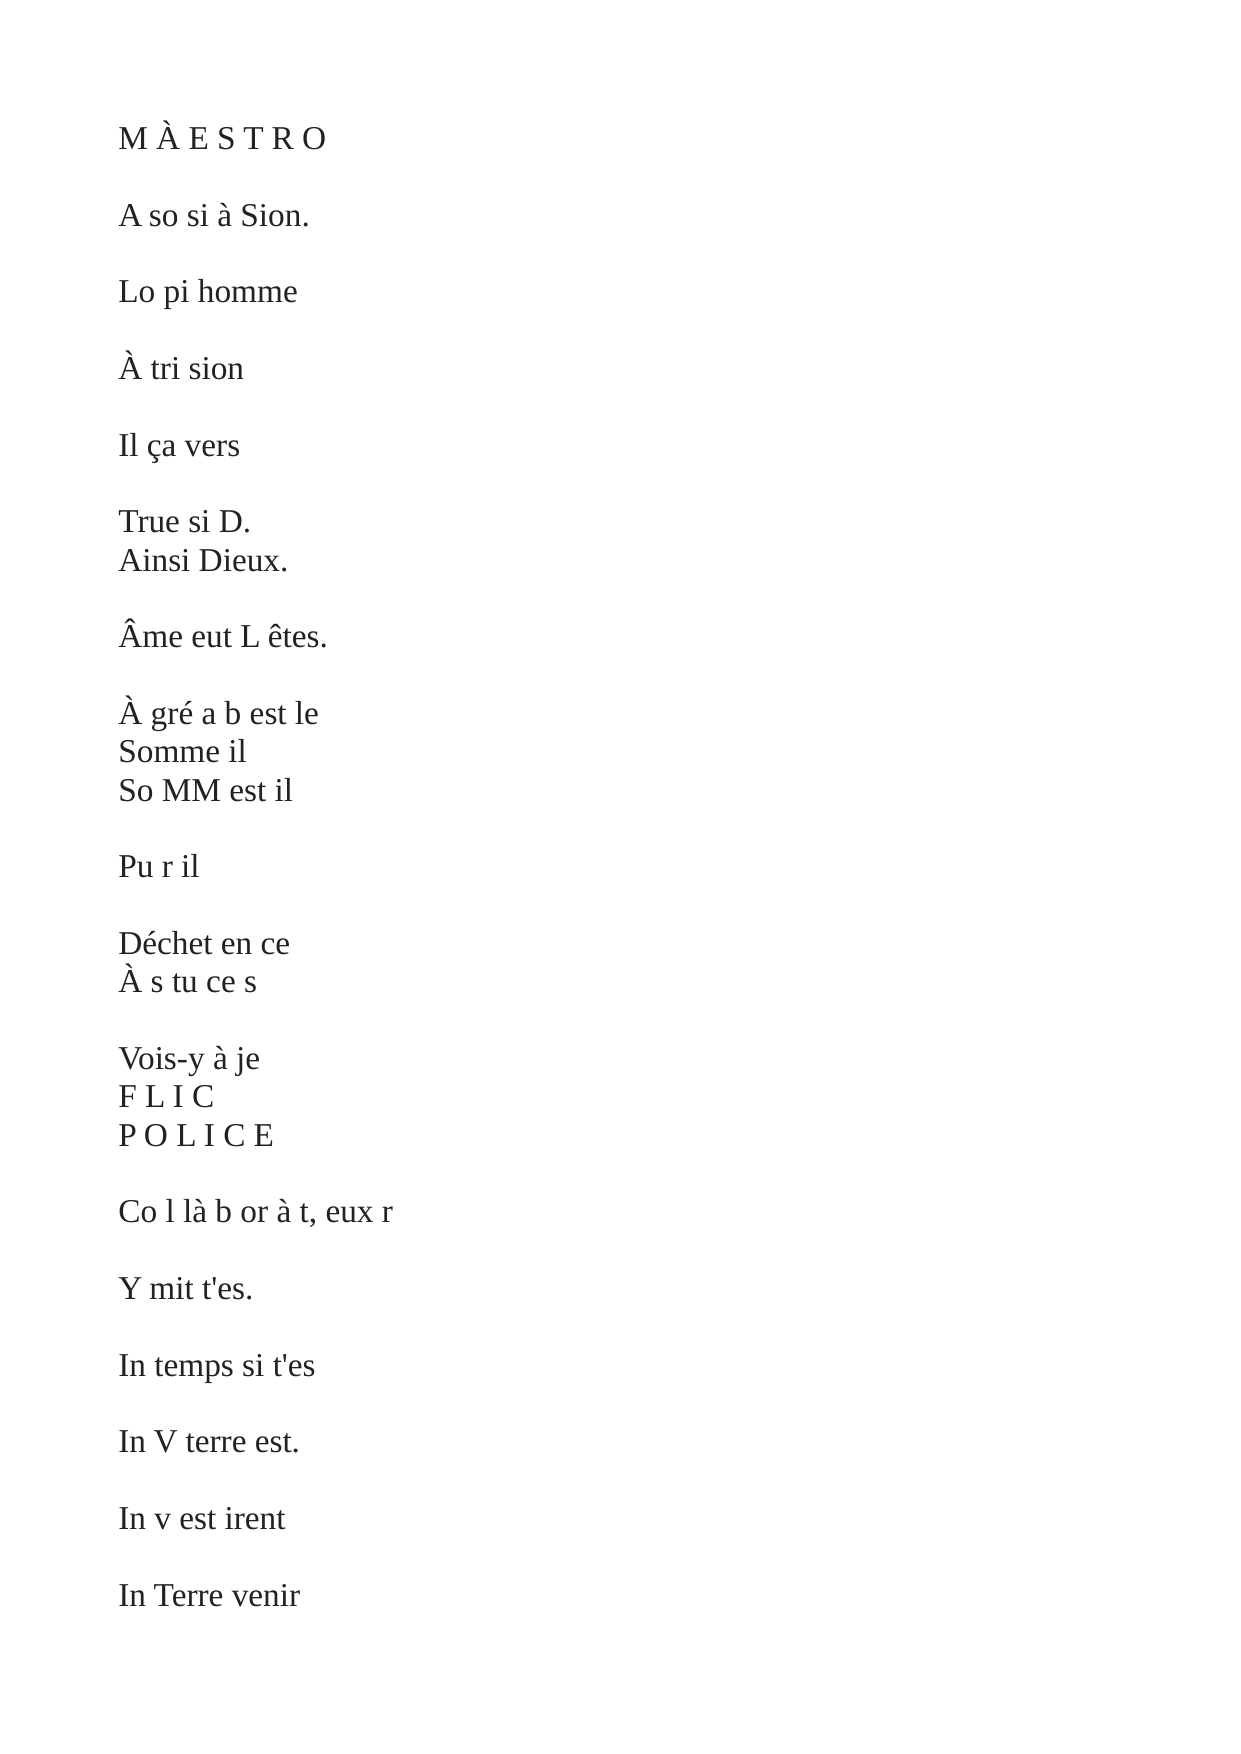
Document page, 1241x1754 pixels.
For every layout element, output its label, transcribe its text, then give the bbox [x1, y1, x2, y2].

text Vois-y à je [118, 1038, 1122, 1076]
text Pu r il [118, 846, 1122, 885]
text À gré a b est le [118, 693, 1122, 731]
text A so si à Sion. [118, 195, 1122, 233]
text Lo pi homme [118, 271, 1122, 310]
text À tri sion [118, 348, 1122, 386]
text Il ça vers [118, 425, 1122, 463]
text À s tu ce s [118, 961, 1122, 1000]
text M À E S T R O [118, 118, 1122, 156]
text Co l là b or à t, eux r [118, 1191, 1122, 1230]
text So MM est il [118, 770, 1122, 808]
text In Terre venir [118, 1575, 1122, 1613]
text In v est irent [118, 1498, 1122, 1536]
text In temps si t'es [118, 1345, 1122, 1383]
text True si D. [118, 501, 1122, 540]
text Ainsi Dieux. [118, 540, 1122, 578]
text In V terre est. [118, 1421, 1122, 1460]
text Y mit t'es. [118, 1268, 1122, 1306]
text P O L I C E [118, 1115, 1122, 1153]
text Somme il [118, 731, 1122, 770]
text Déchet en ce [118, 923, 1122, 961]
text Âme eut L êtes. [118, 616, 1122, 655]
text F L I C [118, 1076, 1122, 1115]
